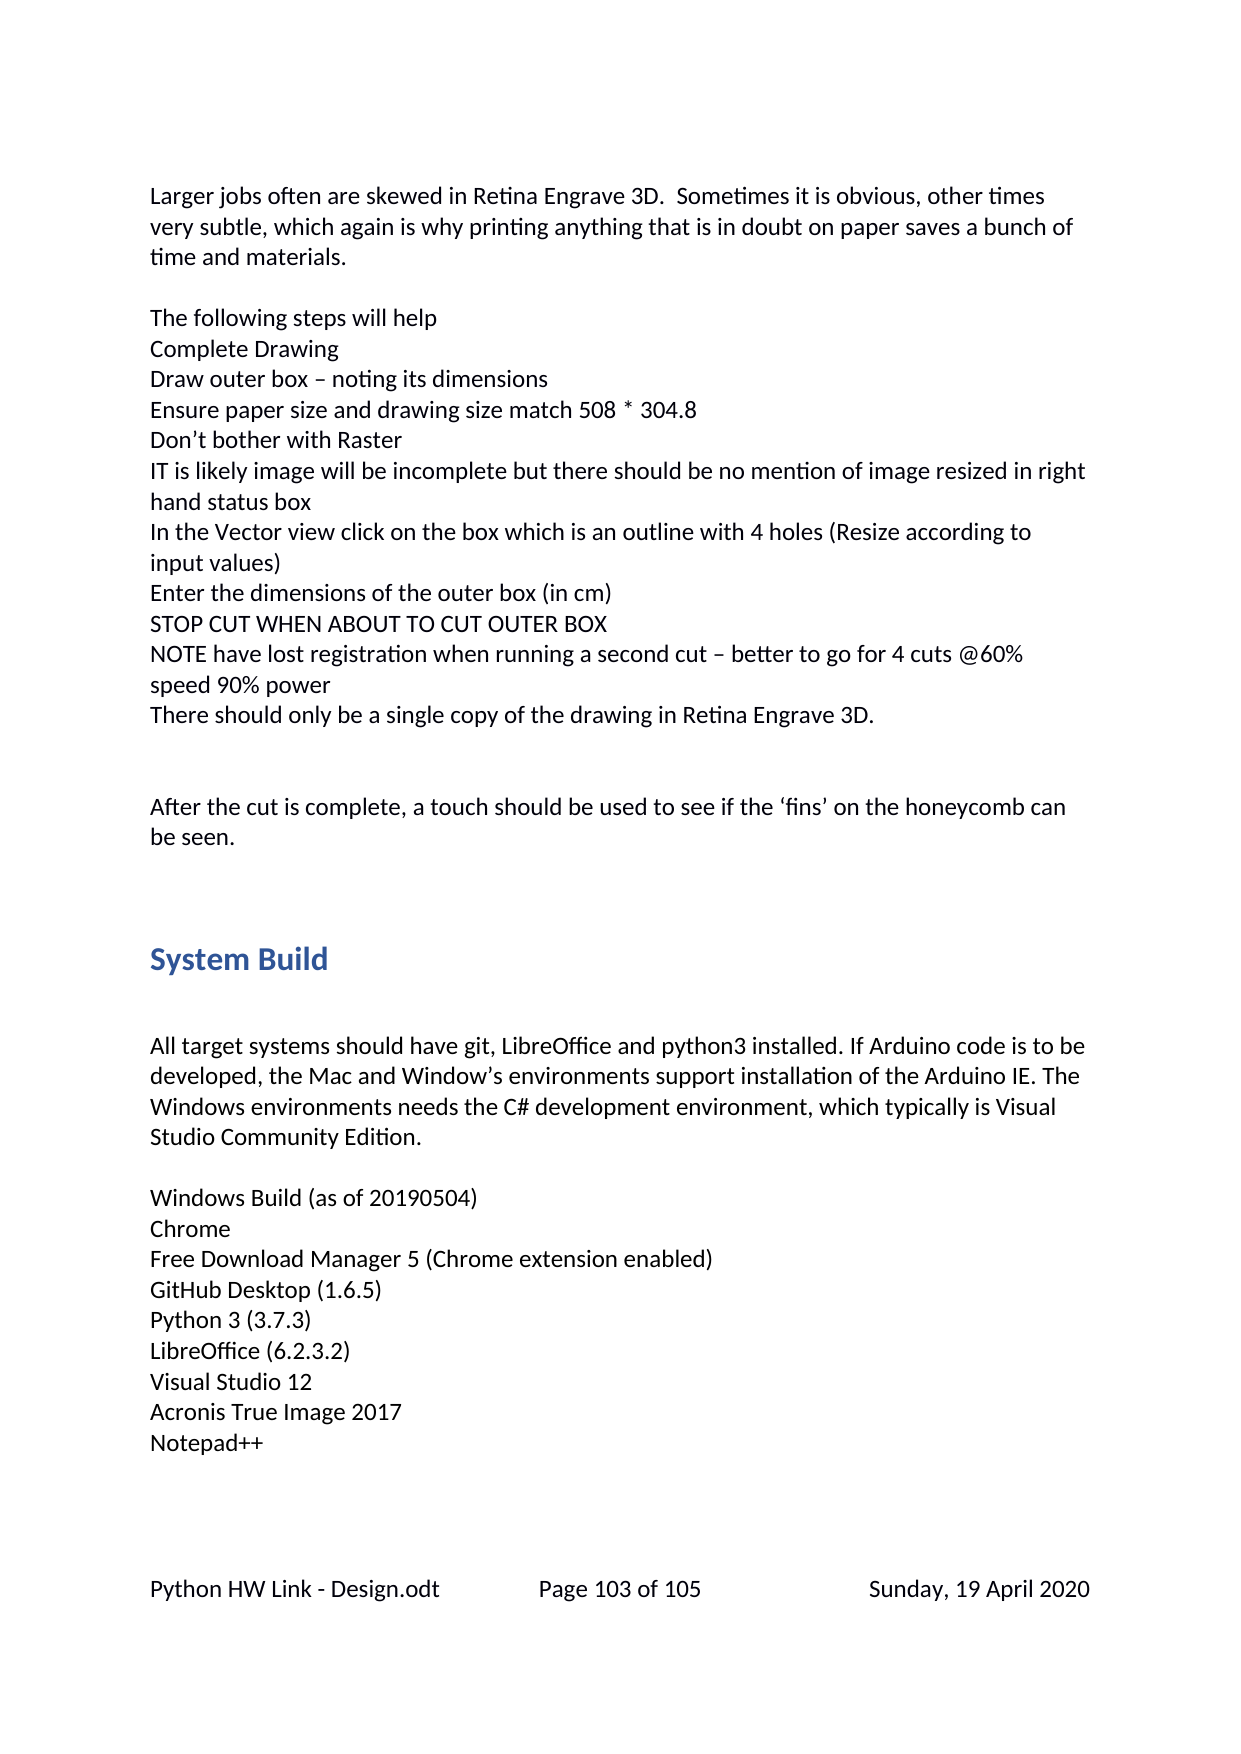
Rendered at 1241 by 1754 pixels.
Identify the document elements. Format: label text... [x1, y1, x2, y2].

text The following steps will help [150, 303, 1090, 333]
text GitHub Desktop (1.6.5) [150, 1274, 1090, 1304]
text Acronis True Image 2017 [150, 1396, 1090, 1427]
text Windows Build (as of 20190504) [150, 1182, 1090, 1213]
text Ensure paper size and drawing size match 508 * 304.8 [150, 394, 1090, 425]
text Larger jobs often are skewed in Retina Engrave 3D. Sometimes it is obvious, other times very subtle, which again is why printing anything that is in doubt on paper saves a bunch of time and materials. [150, 181, 1090, 272]
text There should only be a single copy of the drawing in Retina Engrave 3D. [150, 699, 1090, 730]
text STOP CUT WHEN ABOUT TO CUT OUTER BOX [150, 608, 1090, 638]
text Chrome [150, 1213, 1090, 1243]
text Free Download Manager 5 (Chrome extension enabled) [150, 1243, 1090, 1274]
text LibreOffice (6.2.3.2) [150, 1335, 1090, 1366]
text Enter the dimensions of the outer box (in cm) [150, 577, 1090, 608]
text Draw outer box – noting its dimensions [150, 364, 1090, 394]
text All target systems should have git, LibreOffice and python3 installed. If Arduino code is to be developed, the Mac and Window’s environments support installation of the Arduino IE. The Windows environments needs the C# development environment, which typically is Visual Studio Community Edition. [150, 1030, 1090, 1152]
text Visual Studio 12 [150, 1366, 1090, 1396]
text Don’t bother with Raster [150, 425, 1090, 455]
text Complete Drawing [150, 333, 1090, 364]
subtitle System Build [150, 938, 1090, 979]
text In the Vector view click on the box which is an outline with 4 holes (Resize according to input values) [150, 516, 1090, 577]
text Notepad++ [150, 1427, 1090, 1457]
text NOTE have lost registration when running a second cut – better to go for 4 cuts @60% speed 90% power [150, 638, 1090, 699]
text After the cut is complete, a touch should be used to see if the ‘fins’ on the honeycomb can be seen. [150, 791, 1090, 852]
text IT is likely image will be incomplete but there should be no mention of image resized in right hand status box [150, 455, 1090, 516]
text Python 3 (3.7.3) [150, 1304, 1090, 1335]
